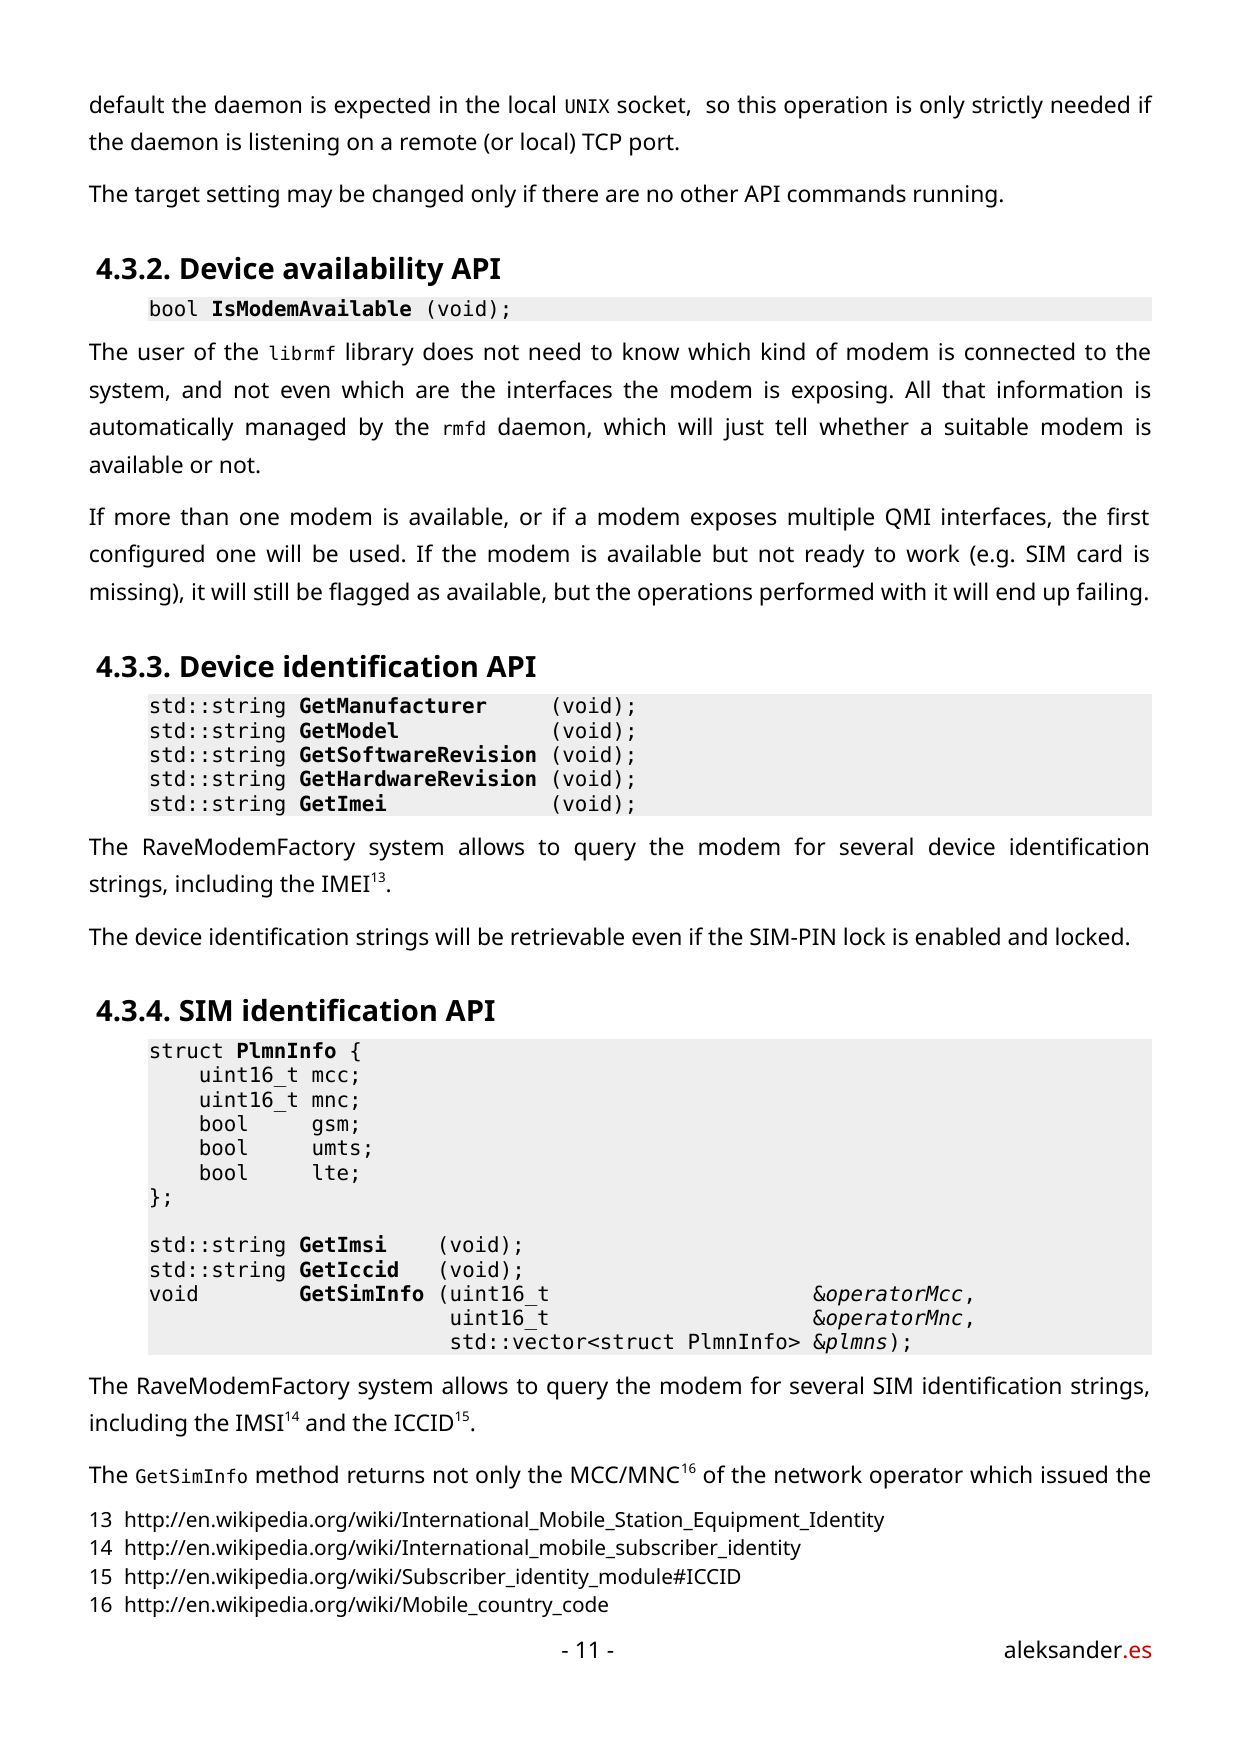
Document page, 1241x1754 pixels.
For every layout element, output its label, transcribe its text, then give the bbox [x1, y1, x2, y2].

text The RaveModemFactory system allows to query the modem for several SIM identification strings, including the IMSI and the ICCID. [88, 1370, 1152, 1438]
text bool umts; [148, 1136, 1152, 1161]
text uint16_t mcc; [148, 1063, 1152, 1088]
text bool gsm; [148, 1112, 1152, 1136]
text uint16_t &operatorMnc, [148, 1306, 1152, 1330]
text std::string GetImei (void); [148, 792, 1152, 816]
text std::string GetSoftwareRevision (void); [148, 743, 1152, 767]
text std::string GetHardwareRevision (void); [148, 767, 1152, 792]
text The target setting may be changed only if there are no other API commands running. [88, 178, 1152, 209]
text std::vector<struct PlmnInfo> &plmns); [148, 1330, 1152, 1355]
text http://en.wikipedia.org/wiki/International_mobile_subscriber_identity [88, 1533, 1152, 1562]
subtitle Device identification API [88, 646, 1152, 686]
text std::string GetManufacturer (void); [148, 694, 1152, 719]
text http://en.wikipedia.org/wiki/Mobile_country_code [88, 1590, 1152, 1619]
text uint16_t mnc; [148, 1088, 1152, 1112]
text The device identification strings will be retrievable even if the SIM-PIN lock is enabled and locked. [88, 920, 1152, 952]
text The GetSimInfo method returns not only the MCC/MNC of the network operator which issued the [88, 1459, 1152, 1491]
text }; [148, 1185, 1152, 1209]
subtitle SIM identification API [88, 991, 1152, 1030]
text The user of the librmf library does not need to know which kind of modem is connected to the system, and not even which are the interfaces the modem is exposing. All that information is automatically managed by the rmfd daemon, which will just tell whether a suitable modem is available or not. [88, 336, 1152, 480]
text default the daemon is expected in the local UNIX socket, so this operation is only strictly needed if the daemon is listening on a remote (or local) TCP port. [88, 88, 1152, 157]
text std::string GetIccid (void); [148, 1258, 1152, 1282]
subtitle Device availability API [88, 248, 1152, 288]
text std::string GetModel (void); [148, 719, 1152, 743]
text bool IsModemAvailable (void); [148, 297, 1152, 321]
text struct PlmnInfo { [148, 1039, 1152, 1063]
text If more than one modem is available, or if a modem exposes multiple QMI interfaces, the first configured one will be used. If the modem is available but not ready to work (e.g. SIM card is missing), it will still be flagged as available, but the operations performed with it will end up failing. [88, 501, 1152, 607]
text std::string GetImsi (void); [148, 1233, 1152, 1258]
text void GetSimInfo (uint16_t &operatorMcc, [148, 1282, 1152, 1306]
text The RaveModemFactory system allows to query the modem for several device identification strings, including the IMEI. [88, 831, 1152, 899]
text http://en.wikipedia.org/wiki/International_Mobile_Station_Equipment_Identity [88, 1505, 1152, 1533]
text bool lte; [148, 1161, 1152, 1185]
text http://en.wikipedia.org/wiki/Subscriber_identity_module#ICCID [88, 1562, 1152, 1590]
